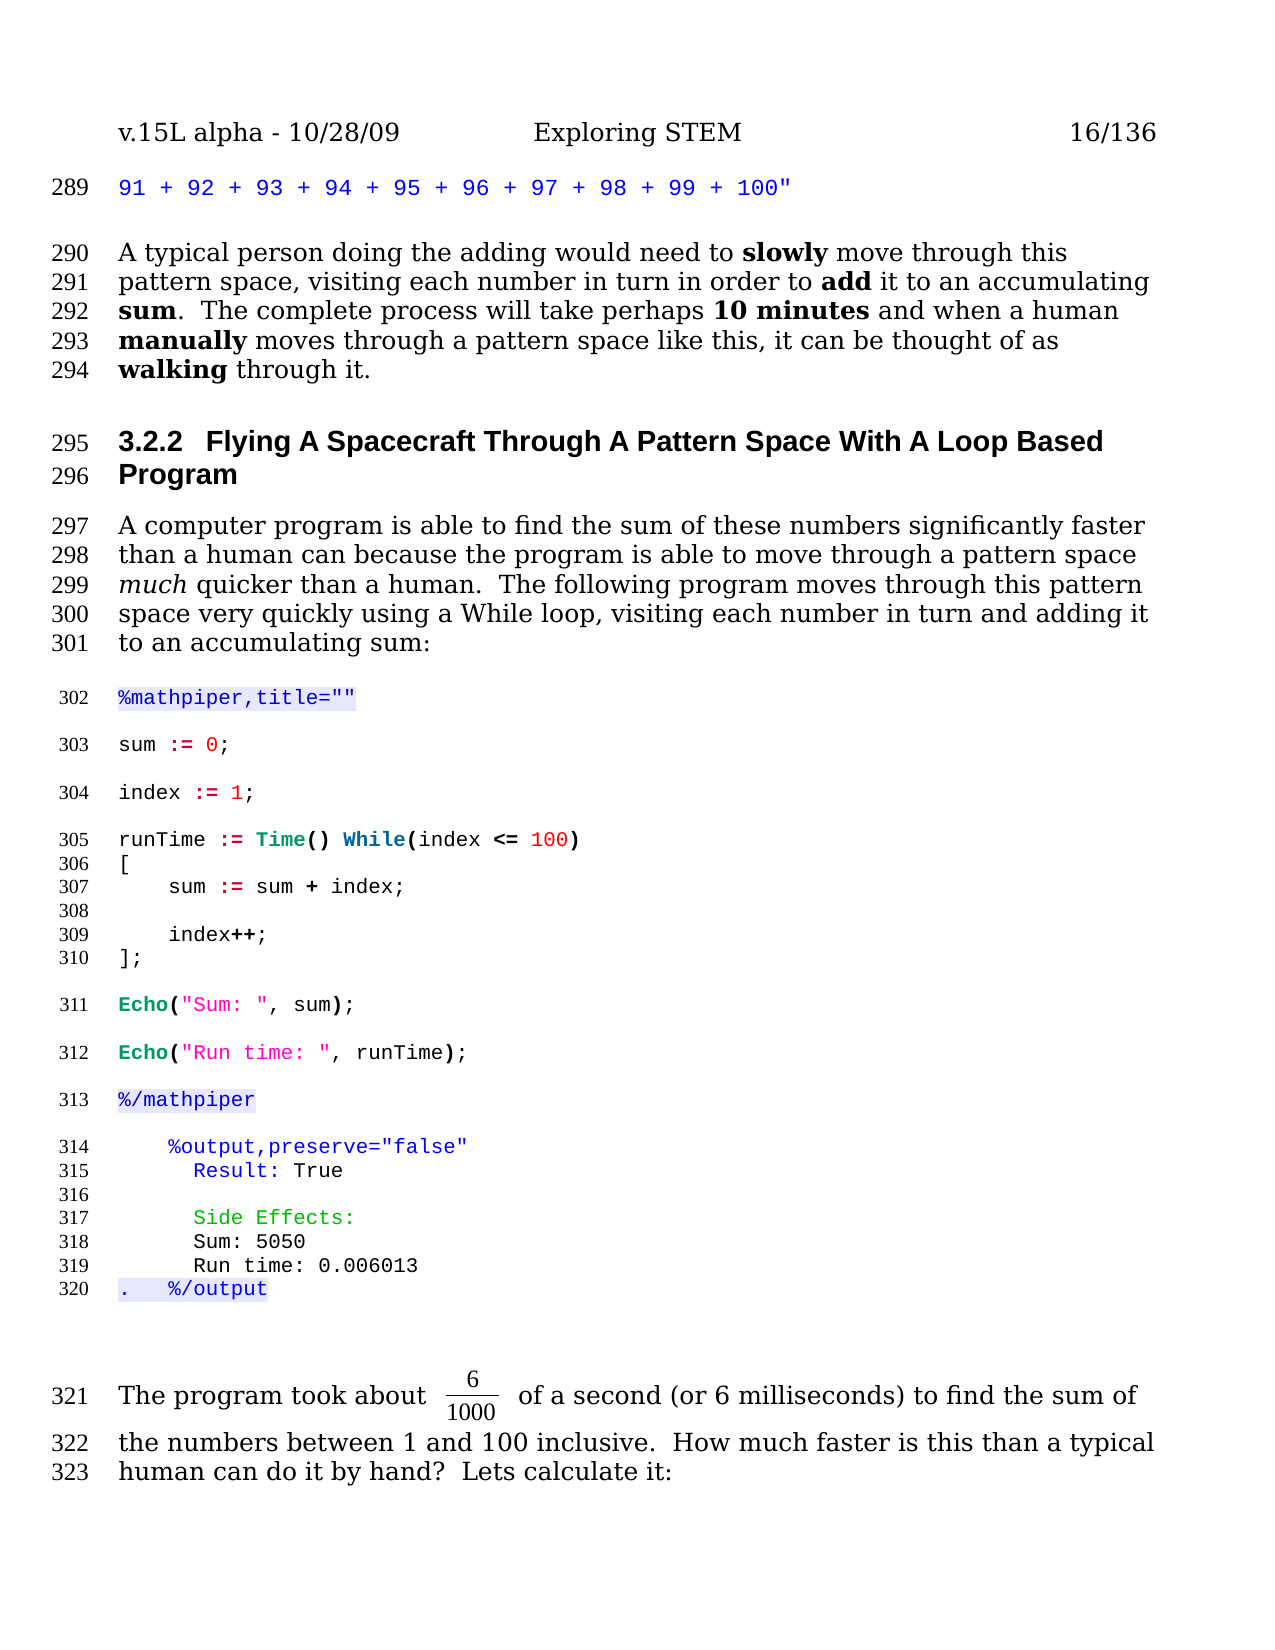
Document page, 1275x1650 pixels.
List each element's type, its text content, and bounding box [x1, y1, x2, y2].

text Echo("Run time: ", runTime); [118, 1042, 1157, 1065]
text index++; [118, 923, 1157, 947]
text runTime := Time() While(index <= 100) [118, 829, 1157, 853]
text sum := sum + index; [118, 876, 1157, 900]
text A computer program is able to find the sum of these numbers significantly faster than a human can because the program is able to move through a pattern space much quicker than a human. The following program moves through this pattern space very quickly using a While loop, visiting each number in turn and adding it to an accumulating sum: [118, 512, 1157, 657]
text Echo("Sum: ", sum); [118, 994, 1157, 1018]
text The program took aboutof a second (or 6 milliseconds) to find the sum of the numbers between 1 and 100 inclusive. How much faster is this than a typical human can do it by hand? Lets calculate it: [118, 1364, 1157, 1486]
text %output,preserve="false" [118, 1136, 1157, 1160]
text %mathpiper,title="" [118, 687, 1157, 711]
text . %/output [118, 1278, 1157, 1302]
text 91 + 92 + 93 + 94 + 95 + 96 + 97 + 98 + 99 + 100" [118, 177, 1157, 203]
text ]; [118, 947, 1157, 971]
text Run time: 0.006013 [118, 1254, 1157, 1278]
text Sum: 5050 [118, 1231, 1157, 1254]
subtitle Flying A Spacecraft Through A Pattern Space With A Loop Based Program [118, 423, 1157, 491]
text Side Effects: [118, 1207, 1157, 1231]
text %/mathpiper [118, 1089, 1157, 1113]
text A typical person doing the adding would need to slowly move through this pattern space, visiting each number in turn in order to add it to an accumulating sum. The complete process will take perhaps 10 minutes and when a human manually moves through a pattern space like this, it can be thought of as walking through it. [118, 238, 1157, 384]
text Result: True [118, 1160, 1157, 1184]
text index := 1; [118, 782, 1157, 805]
text sum := 0; [118, 734, 1157, 758]
text [ [118, 853, 1157, 876]
